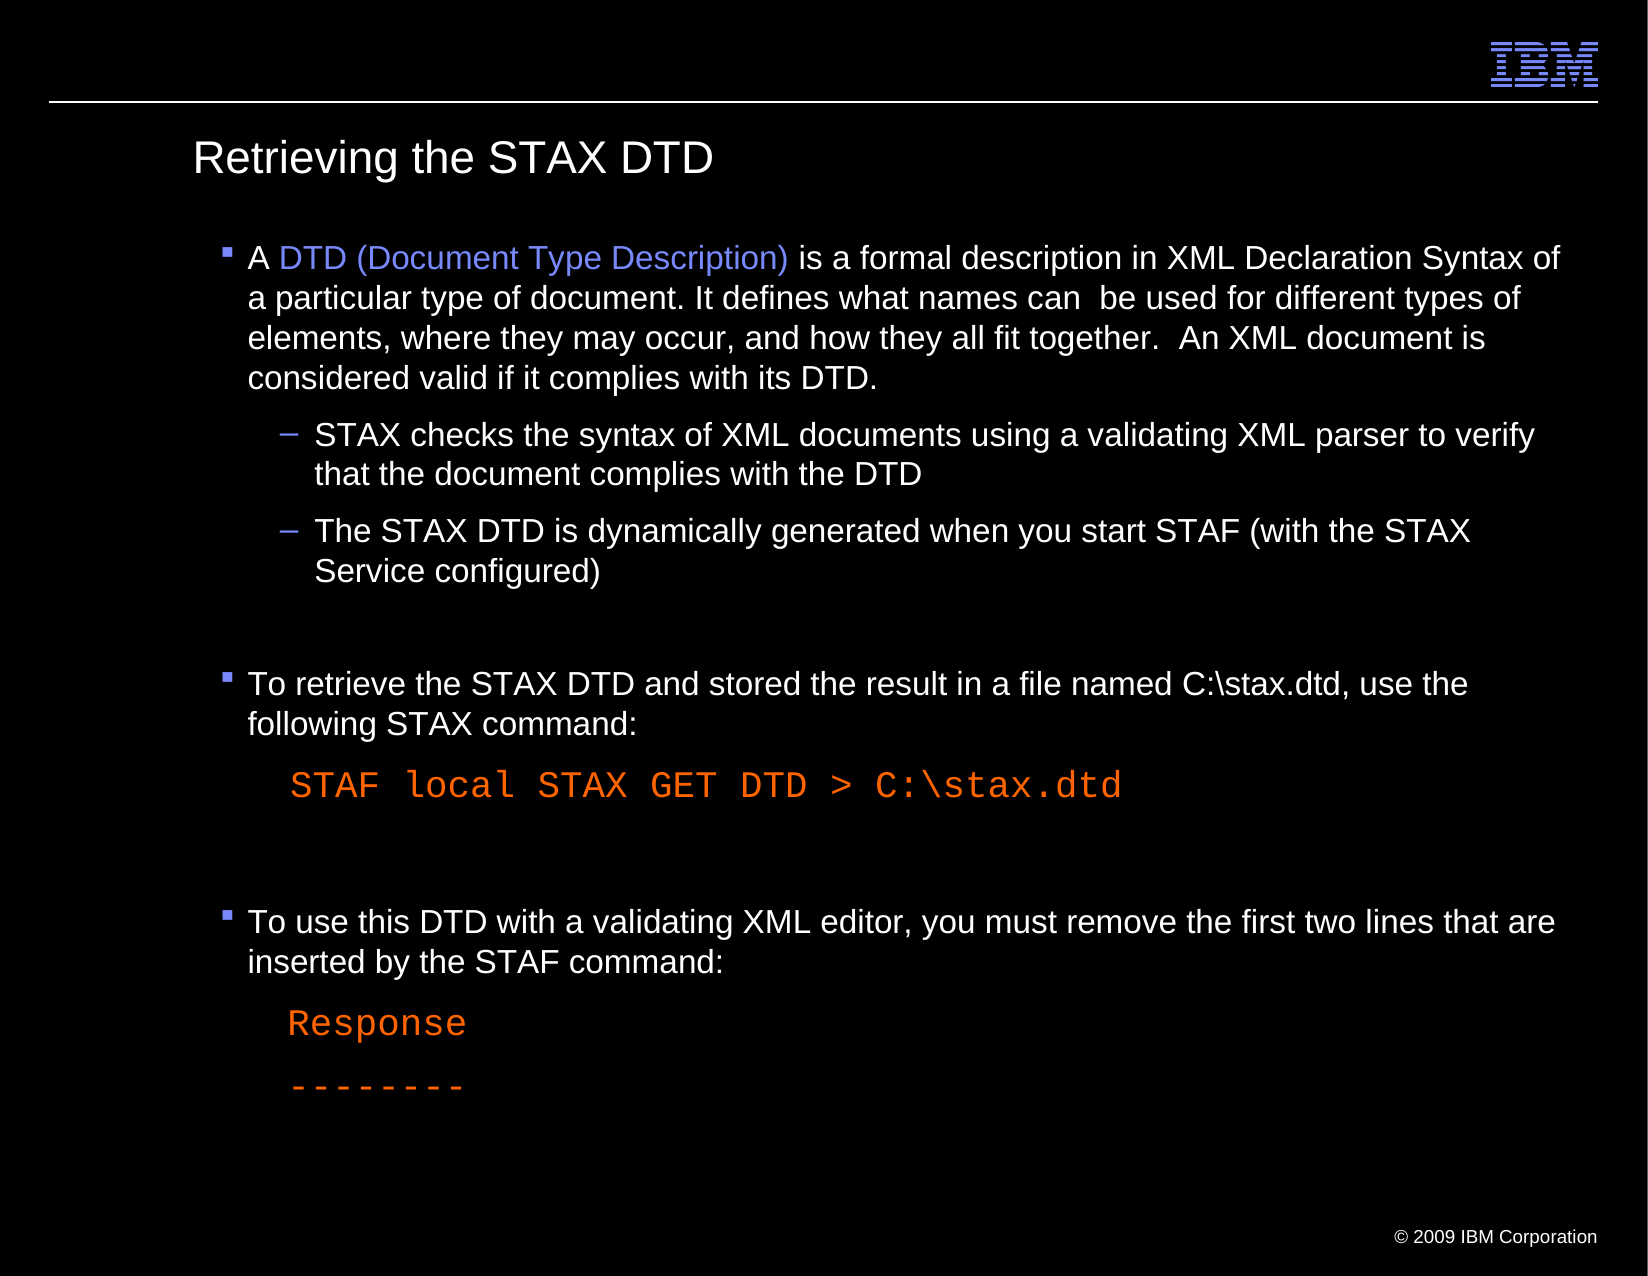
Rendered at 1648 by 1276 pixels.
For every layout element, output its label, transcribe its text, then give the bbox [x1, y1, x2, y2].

text_box A DTD (Document Type Description) is a formal description in XML Declaration Syntax of a particular type of document. It defines what names can be used for different types of elements, where they may occur, and how they all fit together. An XML document is considered valid if it complies with its DTD. STAX checks the syntax of XML documents using a validating XML parser to verify that the document complies with the DTD The STAX DTD is dynamically generated when you start STAF (with the STAX Service configured) To retrieve the STAX DTD and stored the result in a file named C:\stax.dtd, use the following STAX command: STAF local STAX GET DTD > C:\stax.dtd To use this DTD with a validating XML editor, you must remove the first two lines that are inserted by the STAF command: Response -------- [219, 236, 1570, 1107]
title Retrieving the STAX DTD [175, 125, 1648, 219]
picture [1491, 42, 1598, 87]
